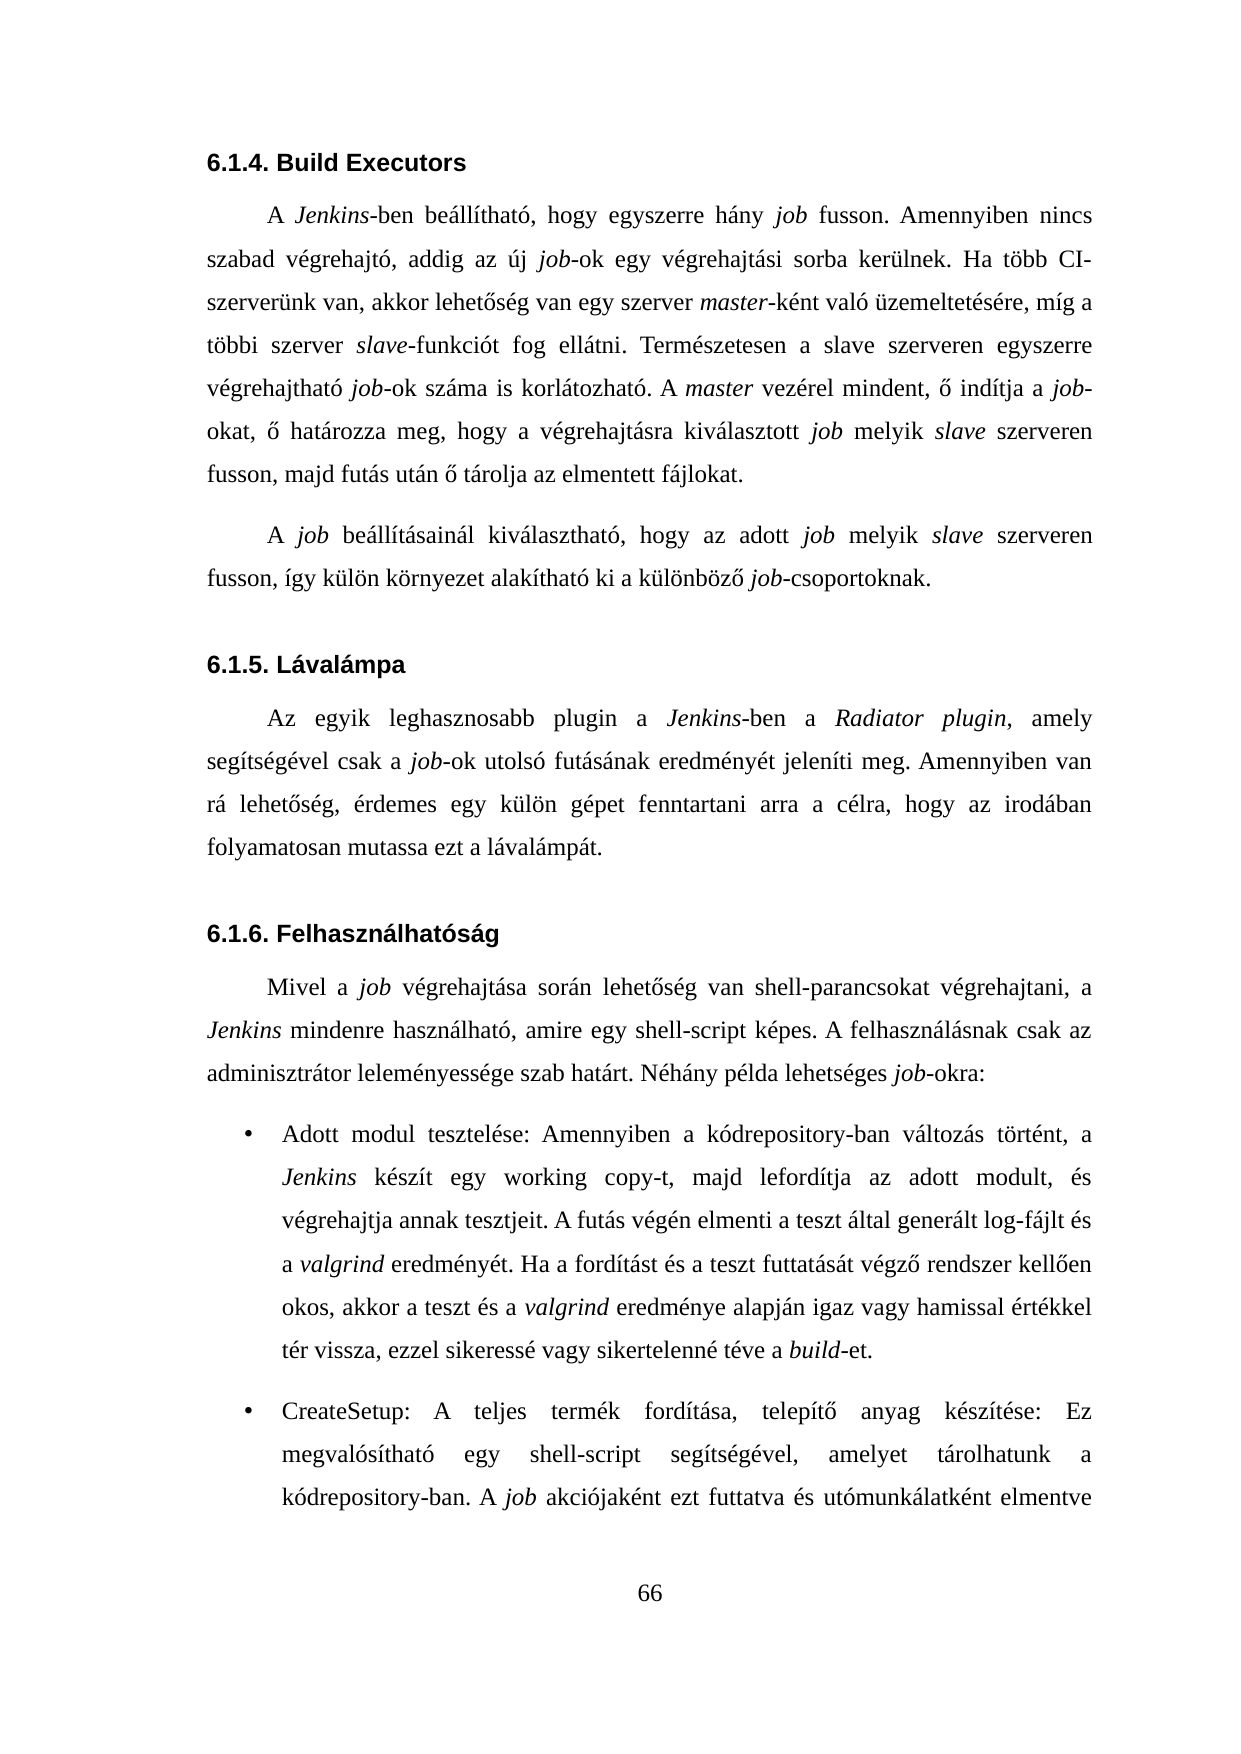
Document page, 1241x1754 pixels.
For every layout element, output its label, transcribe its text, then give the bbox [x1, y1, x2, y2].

subtitle Felhasználhatóság [207, 919, 1093, 948]
subtitle Lávalámpa [207, 650, 1093, 679]
text Az egyik leghasznosabb plugin a Jenkins-ben a Radiator plugin, amely segítségével csak a job-ok utolsó futásának eredményét jeleníti meg. Amennyiben van rá lehetőség, érdemes egy külön gépet fenntartani arra a célra, hogy az irodában folyamatosan mutassa ezt a lávalámpát. [207, 703, 1093, 861]
text A Jenkins-ben beállítható, hogy egyszerre hány job fusson. Amennyiben nincs szabad végrehajtó, addig az új job-ok egy végrehajtási sorba kerülnek. Ha több CI-szerverünk van, akkor lehetőség van egy szerver master-ként való üzemeltetésére, míg a többi szerver slave-funkciót fog ellátni. Természetesen a slave szerveren egyszerre végrehajtható job-ok száma is korlátozható. A master vezérel mindent, ő indítja a job-okat, ő határozza meg, hogy a végrehajtásra kiválasztott job melyik slave szerveren fusson, majd futás után ő tárolja az elmentett fájlokat. [207, 201, 1093, 488]
text A job beállításainál kiválasztható, hogy az adott job melyik slave szerveren fusson, így külön környezet alakítható ki a különböző job-csoportoknak. [207, 520, 1093, 592]
subtitle Build Executors [207, 148, 1093, 176]
list CreateSetup: A teljes termék fordítása, telepítő anyag készítése: Ez megvalósítható egy shell-script segítségével, amelyet tárolhatunk a kódrepository-ban. A job akciójaként ezt futtatva és utómunkálatként elmentve [244, 1396, 1093, 1511]
text Mivel a job végrehajtása során lehetőség van shell-parancsokat végrehajtani, a Jenkins mindenre használható, amire egy shell-script képes. A felhasználásnak csak az adminisztrátor leleményessége szab határt. Néhány példa lehetséges job-okra: [207, 972, 1093, 1087]
list Adott modul tesztelése: Amennyiben a kódrepository-ban változás történt, a Jenkins készít egy working copy-t, majd lefordítja az adott modult, és végrehajtja annak tesztjeit. A futás végén elmenti a teszt által generált log-fájlt és a valgrind eredményét. Ha a fordítást és a teszt futtatását végző rendszer kellően okos, akkor a teszt és a valgrind eredménye alapján igaz vagy hamissal értékkel tér vissza, ezzel sikeressé vagy sikertelenné téve a build-et. [244, 1119, 1093, 1364]
